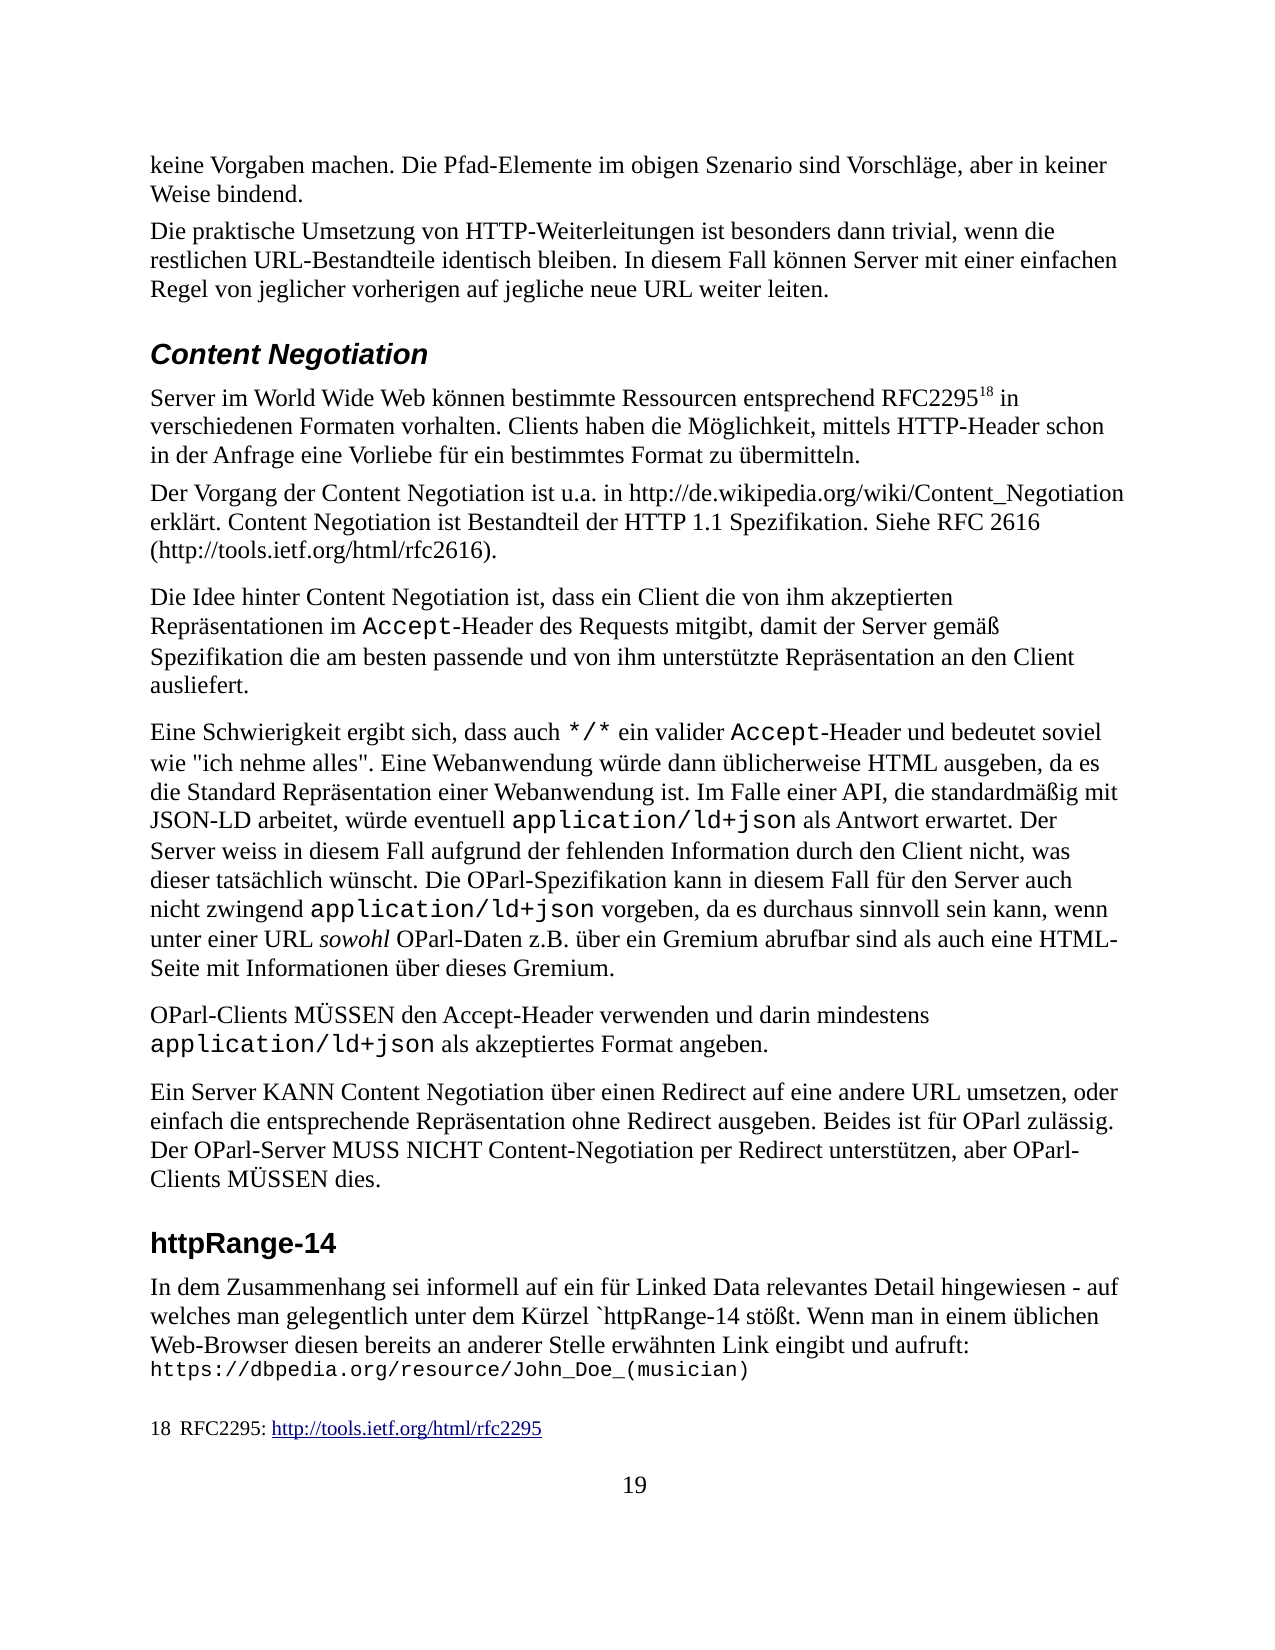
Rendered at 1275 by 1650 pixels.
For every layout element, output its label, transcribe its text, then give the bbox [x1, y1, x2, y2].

text Die praktische Umsetzung von HTTP-Weiterleitungen ist besonders dann trivial, wenn die restlichen URL-Bestandteile identisch bleiben. In diesem Fall können Server mit einer einfachen Regel von jeglicher vorherigen auf jegliche neue URL weiter leiten. [150, 216, 1125, 303]
text Server im World Wide Web können bestimmte Ressourcen entsprechend RFC2295 in verschiedenen Formaten vorhalten. Clients haben die Möglichkeit, mittels HTTP-Header schon in der Anfrage eine Vorliebe für ein bestimmtes Format zu übermitteln. [150, 383, 1125, 469]
text RFC2295: http://tools.ietf.org/html/rfc2295 [150, 1416, 1125, 1440]
text Der Vorgang der Content Negotiation ist u.a. in http://de.wikipedia.org/wiki/Content_Negotiation erklärt. Content Negotiation ist Bestandteil der HTTP 1.1 Spezifikation. Siehe RFC 2616 (http://tools.ietf.org/html/rfc2616). [150, 478, 1125, 564]
subtitle httpRange-14 [150, 1226, 1125, 1260]
text OParl-Clients MÜSSEN den Accept-Header verwenden und darin mindestens application/ld+json als akzeptiertes Format angeben. [150, 1000, 1125, 1059]
text In dem Zusammenhang sei informell auf ein für Linked Data relevantes Detail hingewiesen - auf welches man gelegentlich unter dem Kürzel `httpRange-14 stößt. Wenn man in einem üblichen Web-Browser diesen bereits an anderer Stelle erwähnten Link eingibt und aufruft: [150, 1272, 1125, 1359]
text https://dbpedia.org/resource/John_Doe_(musician) [150, 1359, 1125, 1382]
text Ein Server KANN Content Negotiation über einen Redirect auf eine andere URL umsetzen, oder einfach die entsprechende Repräsentation ohne Redirect ausgeben. Beides ist für OParl zulässig. Der OParl-Server MUSS NICHT Content-Negotiation per Redirect unterstützen, aber OParl-Clients MÜSSEN dies. [150, 1077, 1125, 1192]
text keine Vorgaben machen. Die Pfad-Elemente im obigen Szenario sind Vorschläge, aber in keiner Weise bindend. [150, 150, 1125, 207]
subtitle Content Negotiation [150, 337, 1125, 370]
text Eine Schwierigkeit ergibt sich, dass auch */* ein valider Accept-Header und bedeutet soviel wie "ich nehme alles". Eine Webanwendung würde dann üblicherweise HTML ausgeben, da es die Standard Repräsentation einer Webanwendung ist. Im Falle einer API, die standardmäßig mit JSON-LD arbeitet, würde eventuell application/ld+json als Antwort erwartet. Der Server weiss in diesem Fall aufgrund der fehlenden Information durch den Client nicht, was dieser tatsächlich wünscht. Die OParl-Spezifikation kann in diesem Fall für den Server auch nicht zwingend application/ld+json vorgeben, da es durchaus sinnvoll sein kann, wenn unter einer URL sowohl OParl-Daten z.B. über ein Gremium abrufbar sind als auch eine HTML-Seite mit Informationen über dieses Gremium. [150, 717, 1125, 982]
text Die Idee hinter Content Negotiation ist, dass ein Client die von ihm akzeptierten Repräsentationen im Accept-Header des Requests mitgibt, damit der Server gemäß Spezifikation die am besten passende und von ihm unterstützte Repräsentation an den Client ausliefert. [150, 582, 1125, 699]
